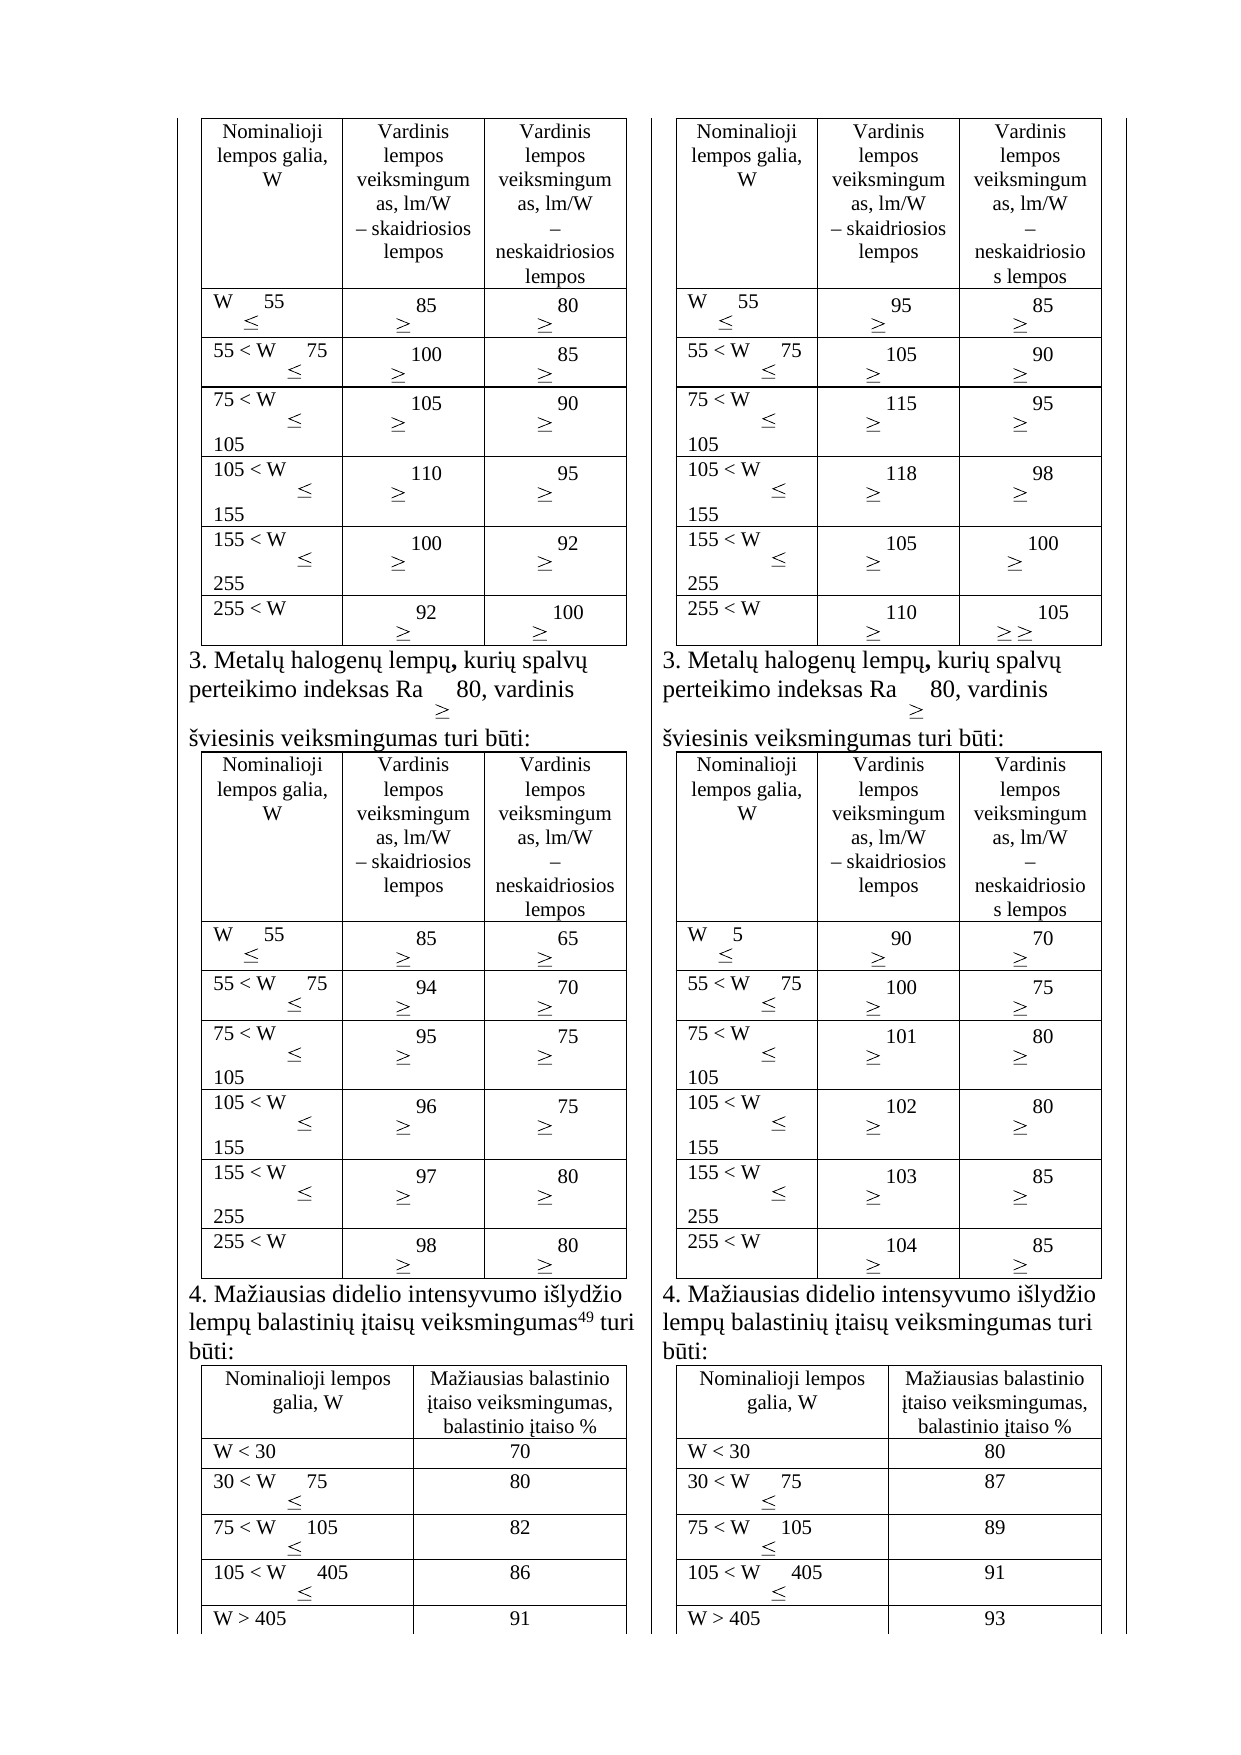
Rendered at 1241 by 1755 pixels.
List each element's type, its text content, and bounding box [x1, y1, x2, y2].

table_cell [627, 970, 651, 1019]
table_cell Nominalioji lempos galia, W [202, 119, 342, 288]
table_cell W < 30 [677, 1439, 888, 1468]
table_cell W > 405 [202, 1606, 413, 1634]
table_cell >= 98 [960, 457, 1101, 526]
table_cell [178, 1365, 201, 1438]
table_cell >= 75 [485, 1021, 626, 1089]
table_cell [178, 118, 201, 288]
table_cell >= 90 [485, 388, 626, 456]
table_cell [1102, 386, 1126, 456]
table_cell [627, 386, 651, 456]
table_cell [1102, 1559, 1126, 1604]
table_cell 255 < W [677, 1229, 817, 1278]
table_cell [627, 288, 651, 337]
table_cell [652, 1159, 676, 1228]
table_cell Vardinis lempos veiksmingumas, lm/W – skaidriosios lempos [343, 119, 484, 288]
table_cell 3. Metalų halogenų lempų, kurių spalvų perteikimo indeksas Ra >= 80, vardinis šviesinis veiksmingumas turi būti: [652, 645, 1126, 751]
table_cell 89 [889, 1515, 1101, 1559]
table_cell >= 70 [485, 971, 626, 1019]
table_cell 105 < W <= 155 [677, 1090, 817, 1159]
table_cell [178, 921, 201, 970]
table_cell [652, 595, 676, 644]
table_cell >= 110 [343, 457, 484, 526]
table_cell 255 < W [202, 596, 342, 644]
table_cell >= 105 [818, 338, 959, 386]
table_cell 155 < W <= 255 [677, 1160, 817, 1228]
table_cell [627, 456, 651, 526]
table_cell 105 < W <= 405 [677, 1560, 888, 1604]
table_cell 55 < W <= 75 [677, 971, 817, 1019]
table_cell [652, 1468, 676, 1513]
table_cell [1102, 337, 1126, 386]
table_cell [627, 921, 651, 970]
table_cell >= 90 [818, 922, 959, 970]
table_cell 55 < W <= 75 [202, 338, 342, 386]
table_cell >= 80 [960, 1021, 1101, 1089]
table_cell >= 95 [818, 289, 959, 337]
table_cell Nominalioji lempos galia, W [677, 119, 817, 288]
table_cell >= 80 [485, 1229, 626, 1278]
table_cell [652, 288, 676, 337]
table_cell Vardinis lempos veiksmingumas, lm/W – neskaidriosios lempos [485, 753, 626, 921]
table_cell >= 95 [485, 457, 626, 526]
table_cell Nominalioji lempos galia, W [202, 1366, 413, 1438]
table_cell >= 97 [343, 1160, 484, 1228]
table_cell >= 105 [818, 527, 959, 595]
table_cell 93 [889, 1606, 1101, 1634]
table_cell >= 94 [343, 971, 484, 1019]
table_cell [1102, 751, 1126, 921]
table_cell [627, 1559, 651, 1604]
table_cell [178, 337, 201, 386]
table_cell [627, 595, 651, 644]
table_cell [178, 1605, 201, 1634]
table_cell 75 < W <= 105 [202, 388, 342, 456]
table_cell [627, 1365, 651, 1438]
table_cell [652, 921, 676, 970]
table_cell 105 < W <= 155 [677, 457, 817, 526]
table_cell 75 < W <= 105 [677, 1021, 817, 1089]
table_cell [627, 1089, 651, 1159]
table_cell 55 < W <= 75 [202, 971, 342, 1019]
table_cell W <= 55 [202, 289, 342, 337]
table_cell >= 101 [818, 1021, 959, 1089]
table_cell >= 85 [960, 289, 1101, 337]
table_cell W > 405 [677, 1606, 888, 1634]
table_cell [627, 751, 651, 921]
table_cell [178, 1020, 201, 1089]
table_cell 86 [414, 1560, 626, 1604]
table_cell [1102, 595, 1126, 644]
table_cell Vardinis lempos veiksmingumas, lm/W – skaidriosios lempos [818, 119, 959, 288]
table_cell >= 100 [343, 338, 484, 386]
table_cell Nominalioji lempos galia, W [677, 753, 817, 921]
table_cell >= 104 [818, 1229, 959, 1278]
table_cell >= 102 [818, 1090, 959, 1159]
table_cell [652, 1020, 676, 1089]
table_cell [627, 1438, 651, 1468]
table_cell >= 75 [960, 971, 1101, 1019]
table_cell >= 95 [960, 388, 1101, 456]
table_cell 155 < W <= 255 [202, 1160, 342, 1228]
table_cell >= 103 [818, 1160, 959, 1228]
table_cell [627, 1468, 651, 1513]
table_cell [178, 1514, 201, 1559]
table_cell 105 < W <= 405 [202, 1560, 413, 1604]
table_cell >= 85 [960, 1160, 1101, 1228]
table_cell [178, 1438, 201, 1468]
table_cell 4. Mažiausias didelio intensyvumo išlydžio lempų balastinių įtaisų veiksmingumas49 turi būti: [178, 1278, 651, 1365]
table_cell Mažiausias balastinio įtaiso veiksmingumas, balastinio įtaiso % [889, 1366, 1101, 1438]
table_cell >= 85 [960, 1229, 1101, 1278]
table_cell 30 < W <= 75 [202, 1469, 413, 1513]
table_cell [178, 1089, 201, 1159]
table_cell [1102, 288, 1126, 337]
table_cell [1102, 118, 1126, 288]
table_cell 55 < W <= 75 [677, 338, 817, 386]
table_cell >= 96 [343, 1090, 484, 1159]
table_cell >= 80 [485, 289, 626, 337]
table_cell [178, 456, 201, 526]
table_cell [1102, 921, 1126, 970]
table_cell >= 115 [818, 388, 959, 456]
table_cell [178, 1468, 201, 1513]
table_cell [627, 118, 651, 288]
table_cell 75 < W <= 105 [677, 1515, 888, 1559]
table_cell [1102, 1438, 1126, 1468]
table_cell 75 < W <= 105 [677, 388, 817, 456]
table_cell Nominalioji lempos galia, W [202, 753, 342, 921]
table_cell Vardinis lempos veiksmingumas, lm/W – neskaidriosios lempos [960, 119, 1101, 288]
table_cell [652, 337, 676, 386]
table_cell Vardinis lempos veiksmingumas, lm/W – skaidriosios lempos [343, 753, 484, 921]
table_cell >= 85 [343, 922, 484, 970]
table_cell >= 100 [818, 971, 959, 1019]
table_cell [627, 337, 651, 386]
table_cell [1102, 1159, 1126, 1228]
table_cell >=>= 105 [960, 596, 1101, 644]
table_cell [178, 751, 201, 921]
table_cell [178, 1228, 201, 1278]
table_cell Vardinis lempos veiksmingumas, lm/W – skaidriosios lempos [818, 753, 959, 921]
table_cell W < 30 [202, 1439, 413, 1468]
table_cell [627, 1605, 651, 1634]
table_cell [627, 1020, 651, 1089]
table_cell 91 [414, 1606, 626, 1634]
table_cell Nominalioji lempos galia, W [677, 1366, 888, 1438]
table_cell >= 85 [485, 338, 626, 386]
table_cell [652, 970, 676, 1019]
table_cell [652, 1605, 676, 1634]
table_cell [178, 970, 201, 1019]
table_cell Vardinis lempos veiksmingumas, lm/W – neskaidriosios lempos [485, 119, 626, 288]
table_cell 3. Metalų halogenų lempų, kurių spalvų perteikimo indeksas Ra >= 80, vardinis šviesinis veiksmingumas turi būti: [178, 645, 651, 751]
table_cell [1102, 1605, 1126, 1634]
table_cell [1102, 456, 1126, 526]
table_cell [1102, 970, 1126, 1019]
table_cell W <= 55 [677, 289, 817, 337]
table_cell >= 118 [818, 457, 959, 526]
table_cell [178, 526, 201, 595]
table_cell 255 < W [677, 596, 817, 644]
table_cell [178, 595, 201, 644]
table_cell [627, 1514, 651, 1559]
table_cell >= 100 [485, 596, 626, 644]
table_cell [1102, 1089, 1126, 1159]
table_cell [1102, 1020, 1126, 1089]
table_cell 30 < W <= 75 [677, 1469, 888, 1513]
table_cell [178, 386, 201, 456]
table_cell >= 105 [343, 388, 484, 456]
table_cell 255 < W [202, 1229, 342, 1278]
table_cell [652, 118, 676, 288]
table_cell 105 < W <= 155 [202, 457, 342, 526]
table_cell [652, 1089, 676, 1159]
table_cell 70 [414, 1439, 626, 1468]
table_cell [652, 526, 676, 595]
table_cell >= 70 [960, 922, 1101, 970]
table_cell 75 < W <= 105 [202, 1021, 342, 1089]
table_cell >= 100 [960, 527, 1101, 595]
table_cell Mažiausias balastinio įtaiso veiksmingumas, balastinio įtaiso % [414, 1366, 626, 1438]
table_cell [1102, 1228, 1126, 1278]
table_cell [652, 456, 676, 526]
table_cell W <= 55 [202, 922, 342, 970]
table_cell 82 [414, 1515, 626, 1559]
table_cell [178, 1559, 201, 1604]
table_cell 155 < W <= 255 [202, 527, 342, 595]
table_cell [652, 1365, 676, 1438]
table_cell [178, 1159, 201, 1228]
table_cell [627, 526, 651, 595]
table_cell 80 [889, 1439, 1101, 1468]
table_cell >= 92 [343, 596, 484, 644]
table_cell >= 100 [343, 527, 484, 595]
table_cell 105 < W <= 155 [202, 1090, 342, 1159]
table_cell 87 [889, 1469, 1101, 1513]
table_cell [178, 288, 201, 337]
table_cell >= 85 [343, 289, 484, 337]
table_cell [1102, 526, 1126, 595]
table_cell >= 92 [485, 527, 626, 595]
table_cell [627, 1228, 651, 1278]
table_cell 80 [414, 1469, 626, 1513]
table_cell [652, 751, 676, 921]
table_cell >= 95 [343, 1021, 484, 1089]
table_cell W <=5 [677, 922, 817, 970]
table_cell Vardinis lempos veiksmingumas, lm/W – neskaidriosios lempos [960, 753, 1101, 921]
table_cell 155 < W <= 255 [677, 527, 817, 595]
table_cell [652, 1438, 676, 1468]
table_cell [1102, 1468, 1126, 1513]
table_cell [652, 1228, 676, 1278]
table_cell >= 80 [960, 1090, 1101, 1159]
table_cell [1102, 1514, 1126, 1559]
table_cell [652, 386, 676, 456]
table_cell >= 98 [343, 1229, 484, 1278]
table_cell >= 80 [485, 1160, 626, 1228]
table_cell 4. Mažiausias didelio intensyvumo išlydžio lempų balastinių įtaisų veiksmingumas turi būti: [652, 1278, 1126, 1365]
table_cell 75 < W <= 105 [202, 1515, 413, 1559]
table_cell [627, 1159, 651, 1228]
table_cell [1102, 1365, 1126, 1438]
table_cell >= 110 [818, 596, 959, 644]
table_cell [652, 1514, 676, 1559]
table_cell >= 75 [485, 1090, 626, 1159]
table_cell 91 [889, 1560, 1101, 1604]
table_cell >= 90 [960, 338, 1101, 386]
table_cell [652, 1559, 676, 1604]
table_cell >= 65 [485, 922, 626, 970]
